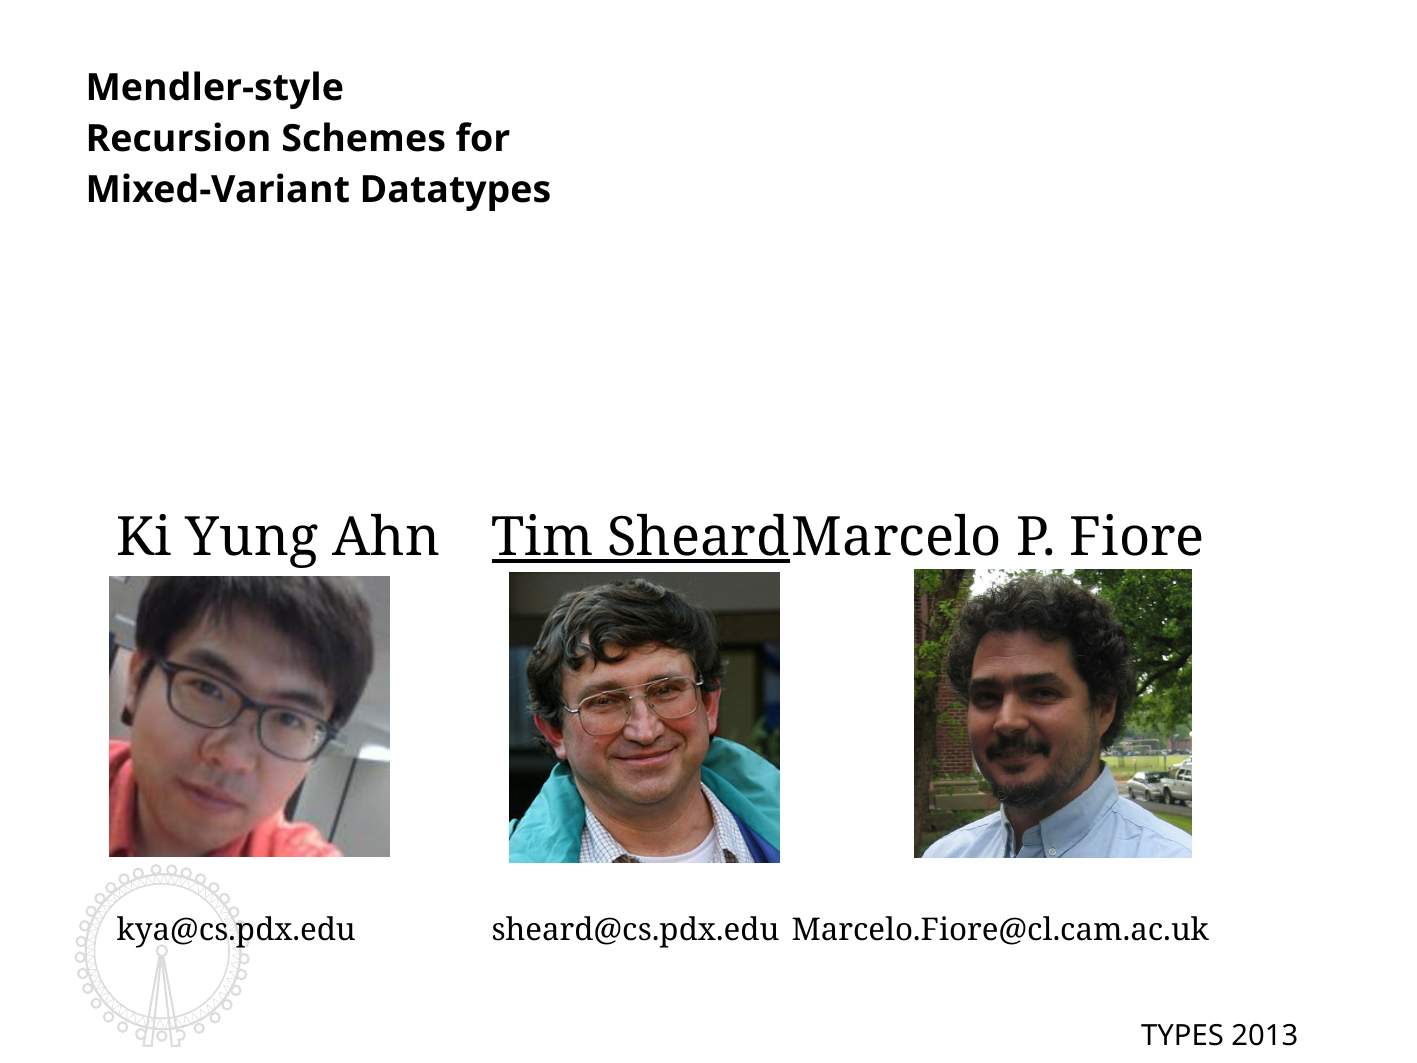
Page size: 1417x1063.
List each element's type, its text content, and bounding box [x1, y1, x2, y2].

title Mendler-style Recursion Schemes for Mixed-Variant Datatypes [70, 53, 1346, 431]
picture [914, 569, 1192, 858]
picture [109, 576, 390, 857]
list Ki Yung Ahn Tim Sheard Marcelo P. Fiore kya@cs.pdx.edu sheard@cs.pdx.edu Marcelo.Fiore@cl.cam.ac.uk [101, 489, 1350, 931]
picture [509, 572, 780, 863]
text_box TYPES 2013 [1124, 1007, 1333, 1050]
